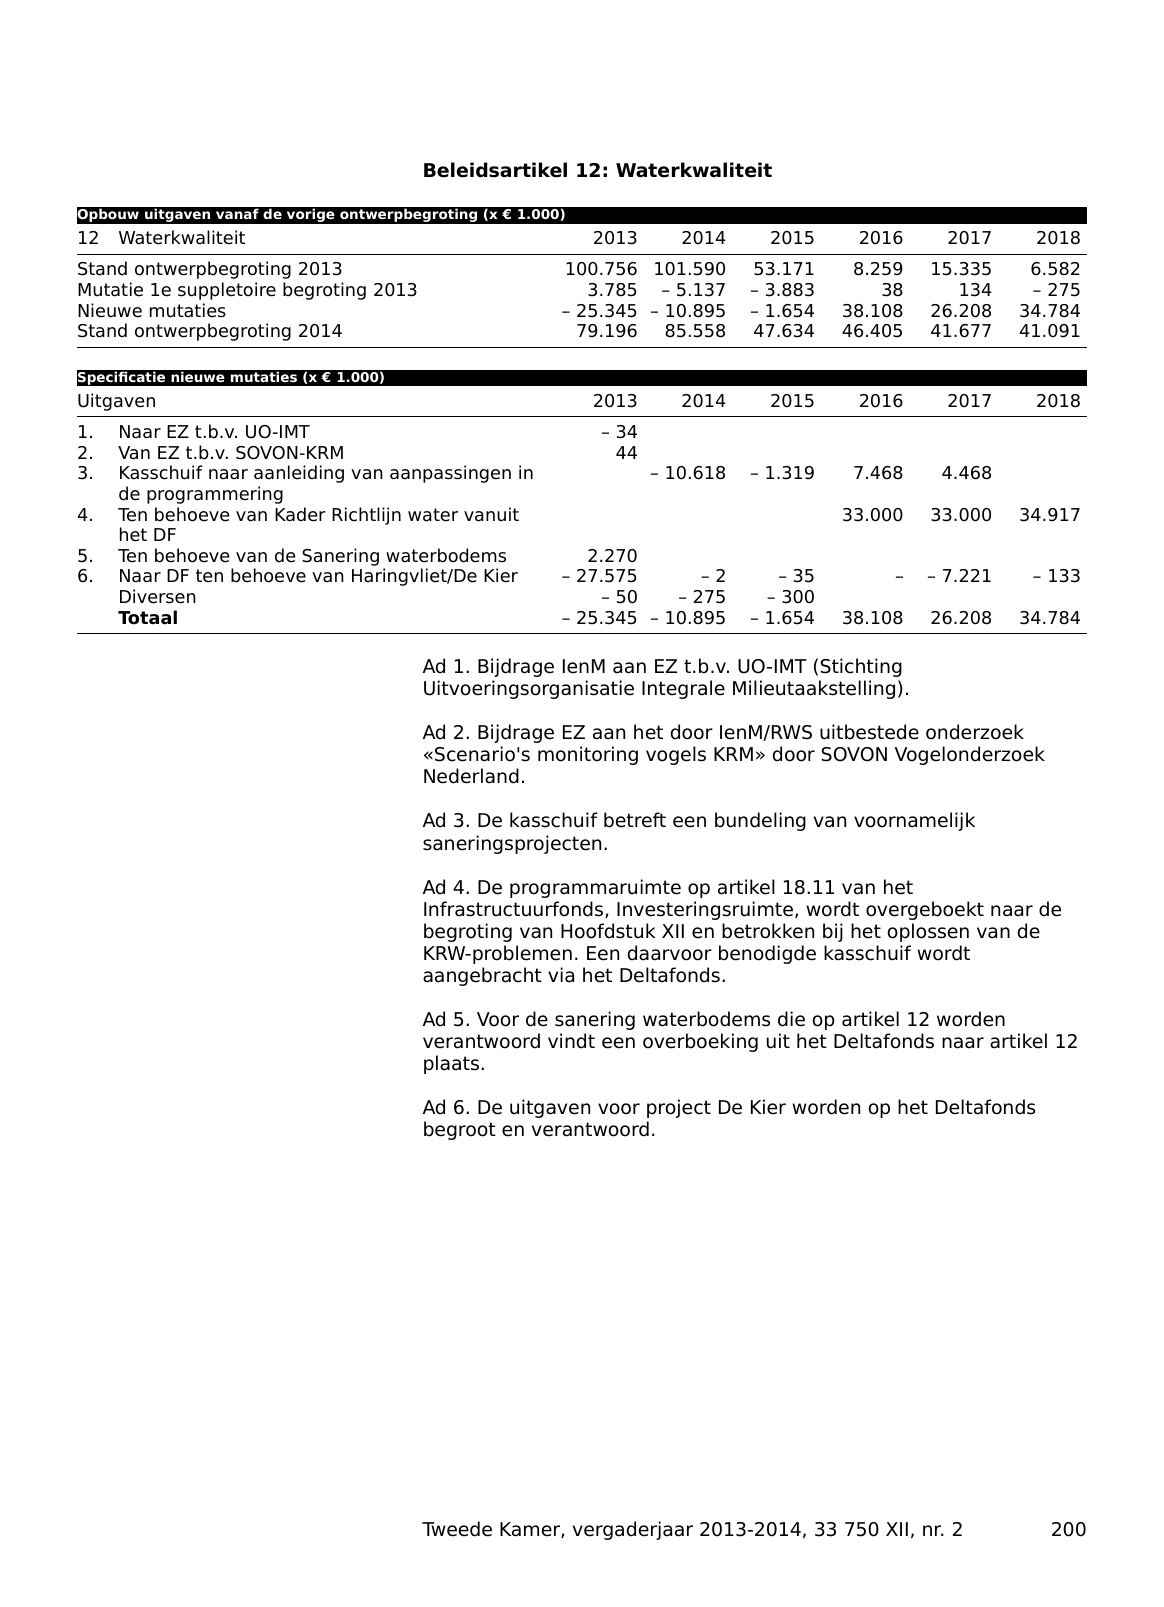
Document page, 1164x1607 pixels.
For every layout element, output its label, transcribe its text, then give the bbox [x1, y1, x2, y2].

table_cell [998, 443, 1087, 463]
text Ad 5. Voor de sanering waterbodems die op artikel 12 worden verantwoord vindt een overboeking uit het Deltafonds naar artikel 12 plaats. [422, 1009, 1087, 1074]
table_cell [998, 587, 1087, 608]
table_cell – 275 [998, 280, 1087, 301]
table_cell – 5.137 [644, 280, 732, 301]
table_cell [555, 505, 644, 546]
table_cell [998, 417, 1087, 443]
table_cell Kasschuif naar aanleiding van aanpassingen in de programmering [112, 463, 555, 504]
table_cell Mutatie 1e suppletoire begroting 2013 [77, 280, 555, 301]
table_cell 34.917 [998, 505, 1087, 546]
table_cell [732, 417, 821, 443]
table_cell 2017 [909, 224, 998, 254]
table_cell 46.405 [821, 321, 909, 347]
table_cell 2016 [821, 386, 909, 416]
table_cell 47.634 [732, 321, 821, 347]
table_cell – 25.345 [555, 608, 644, 633]
text Ad 6. De uitgaven voor project De Kier worden op het Deltafonds begroot en verantwoord. [422, 1097, 1087, 1141]
table_cell – 34 [555, 417, 644, 443]
table_cell Uitgaven [77, 386, 555, 416]
table_cell 134 [909, 280, 998, 301]
table_cell 7.468 [821, 463, 909, 504]
table_cell [644, 443, 732, 463]
table_cell – 10.895 [644, 608, 732, 633]
table_cell Stand ontwerpbegroting 2014 [77, 321, 555, 347]
table_cell – 35 [732, 566, 821, 587]
table_cell 2014 [644, 224, 732, 254]
table_cell Diversen [112, 587, 555, 608]
table_cell 26.208 [909, 608, 998, 633]
table_cell [909, 546, 998, 566]
table_cell [644, 546, 732, 566]
table_cell 8.259 [821, 255, 909, 280]
table_cell Van EZ t.b.v. SOVON-KRM [112, 443, 555, 463]
table_cell 2015 [732, 224, 821, 254]
table_cell 38.108 [821, 608, 909, 633]
table_cell [909, 587, 998, 608]
table_cell 1. [77, 417, 112, 443]
table_cell 34.784 [998, 608, 1087, 633]
table_cell Naar EZ t.b.v. UO-IMT [112, 417, 555, 443]
table_cell 6.582 [998, 255, 1087, 280]
table_cell 4. [77, 505, 112, 546]
table_cell – 1.654 [732, 608, 821, 633]
table_cell [909, 443, 998, 463]
table_cell – 300 [732, 587, 821, 608]
table_cell 2018 [998, 224, 1087, 254]
text Ad 4. De programmaruimte op artikel 18.11 van het Infrastructuurfonds, Investeringsruimte, wordt overgeboekt naar de begroting van Hoofdstuk XII en betrokken bij het oplossen van de KRW-problemen. Een daarvoor benodigde kasschuif wordt aangebracht via het Deltafonds. [422, 877, 1087, 986]
table_cell 12 [77, 224, 112, 254]
table_cell 26.208 [909, 301, 998, 321]
table_header Opbouw uitgaven vanaf de vorige ontwerpbegroting (x € 1.000) [77, 207, 1087, 223]
table_cell 2017 [909, 386, 998, 416]
table_cell – 10.895 [644, 301, 732, 321]
table_cell – 2 [644, 566, 732, 587]
table_cell 101.590 [644, 255, 732, 280]
table_cell – 10.618 [644, 463, 732, 504]
table_cell – 1.319 [732, 463, 821, 504]
table_cell [732, 546, 821, 566]
table_cell [732, 443, 821, 463]
table_cell Totaal [112, 608, 555, 633]
table_cell [909, 417, 998, 443]
table_cell 100.756 [555, 255, 644, 280]
table_cell 33.000 [909, 505, 998, 546]
text Ad 1. Bijdrage IenM aan EZ t.b.v. UO-IMT (Stichting Uitvoeringsorganisatie Integrale Milieutaakstelling). [422, 656, 1087, 700]
table_cell 4.468 [909, 463, 998, 504]
table_cell 2. [77, 443, 112, 463]
table_cell – 27.575 [555, 566, 644, 587]
table_cell 79.196 [555, 321, 644, 347]
table_cell 41.677 [909, 321, 998, 347]
table_cell Nieuwe mutaties [77, 301, 555, 321]
table_cell 2016 [821, 224, 909, 254]
table_cell 2015 [732, 386, 821, 416]
table_cell 85.558 [644, 321, 732, 347]
text Ad 2. Bijdrage EZ aan het door IenM/RWS uitbestede onderzoek «Scenario's monitoring vogels KRM» door SOVON Vogelonderzoek Nederland. [422, 722, 1087, 788]
table_cell [644, 417, 732, 443]
table_cell [998, 463, 1087, 504]
table_cell 33.000 [821, 505, 909, 546]
table_cell – 133 [998, 566, 1087, 587]
table_cell Ten behoeve van Kader Richtlijn water vanuit het DF [112, 505, 555, 546]
table_cell [732, 505, 821, 546]
table_cell – 3.883 [732, 280, 821, 301]
table_cell 41.091 [998, 321, 1087, 347]
table_cell 2014 [644, 386, 732, 416]
table_cell – 25.345 [555, 301, 644, 321]
table_cell Ten behoeve van de Sanering waterbodems [112, 546, 555, 566]
table_cell – [821, 566, 909, 587]
table_cell 15.335 [909, 255, 998, 280]
table_cell [821, 546, 909, 566]
table_cell 2013 [555, 386, 644, 416]
table_cell 2.270 [555, 546, 644, 566]
table_cell Stand ontwerpbegroting 2013 [77, 255, 555, 280]
table_cell [555, 463, 644, 504]
table_cell [821, 587, 909, 608]
table_cell [77, 608, 112, 633]
text Ad 3. De kasschuif betreft een bundeling van voornamelijk saneringsprojecten. [422, 810, 1087, 854]
table_cell 2013 [555, 224, 644, 254]
table_cell 38.108 [821, 301, 909, 321]
table_cell 38 [821, 280, 909, 301]
table_cell Naar DF ten behoeve van Haringvliet/De Kier [112, 566, 555, 587]
table_header Specificatie nieuwe mutaties (x € 1.000) [77, 370, 1087, 385]
table_cell – 275 [644, 587, 732, 608]
table_cell [821, 443, 909, 463]
table_cell [644, 505, 732, 546]
table_cell 34.784 [998, 301, 1087, 321]
table_cell [77, 587, 112, 608]
table_cell Waterkwaliteit [112, 224, 555, 254]
table_cell 3. [77, 463, 112, 504]
table_cell 6. [77, 566, 112, 587]
table_cell 53.171 [732, 255, 821, 280]
table_cell 44 [555, 443, 644, 463]
table_cell [821, 417, 909, 443]
table_cell – 50 [555, 587, 644, 608]
table_cell 5. [77, 546, 112, 566]
table_cell – 7.221 [909, 566, 998, 587]
table_cell 3.785 [555, 280, 644, 301]
subtitle Beleidsartikel 12: Waterkwaliteit [422, 160, 1087, 182]
table_cell [998, 546, 1087, 566]
table_cell – 1.654 [732, 301, 821, 321]
table_cell 2018 [998, 386, 1087, 416]
